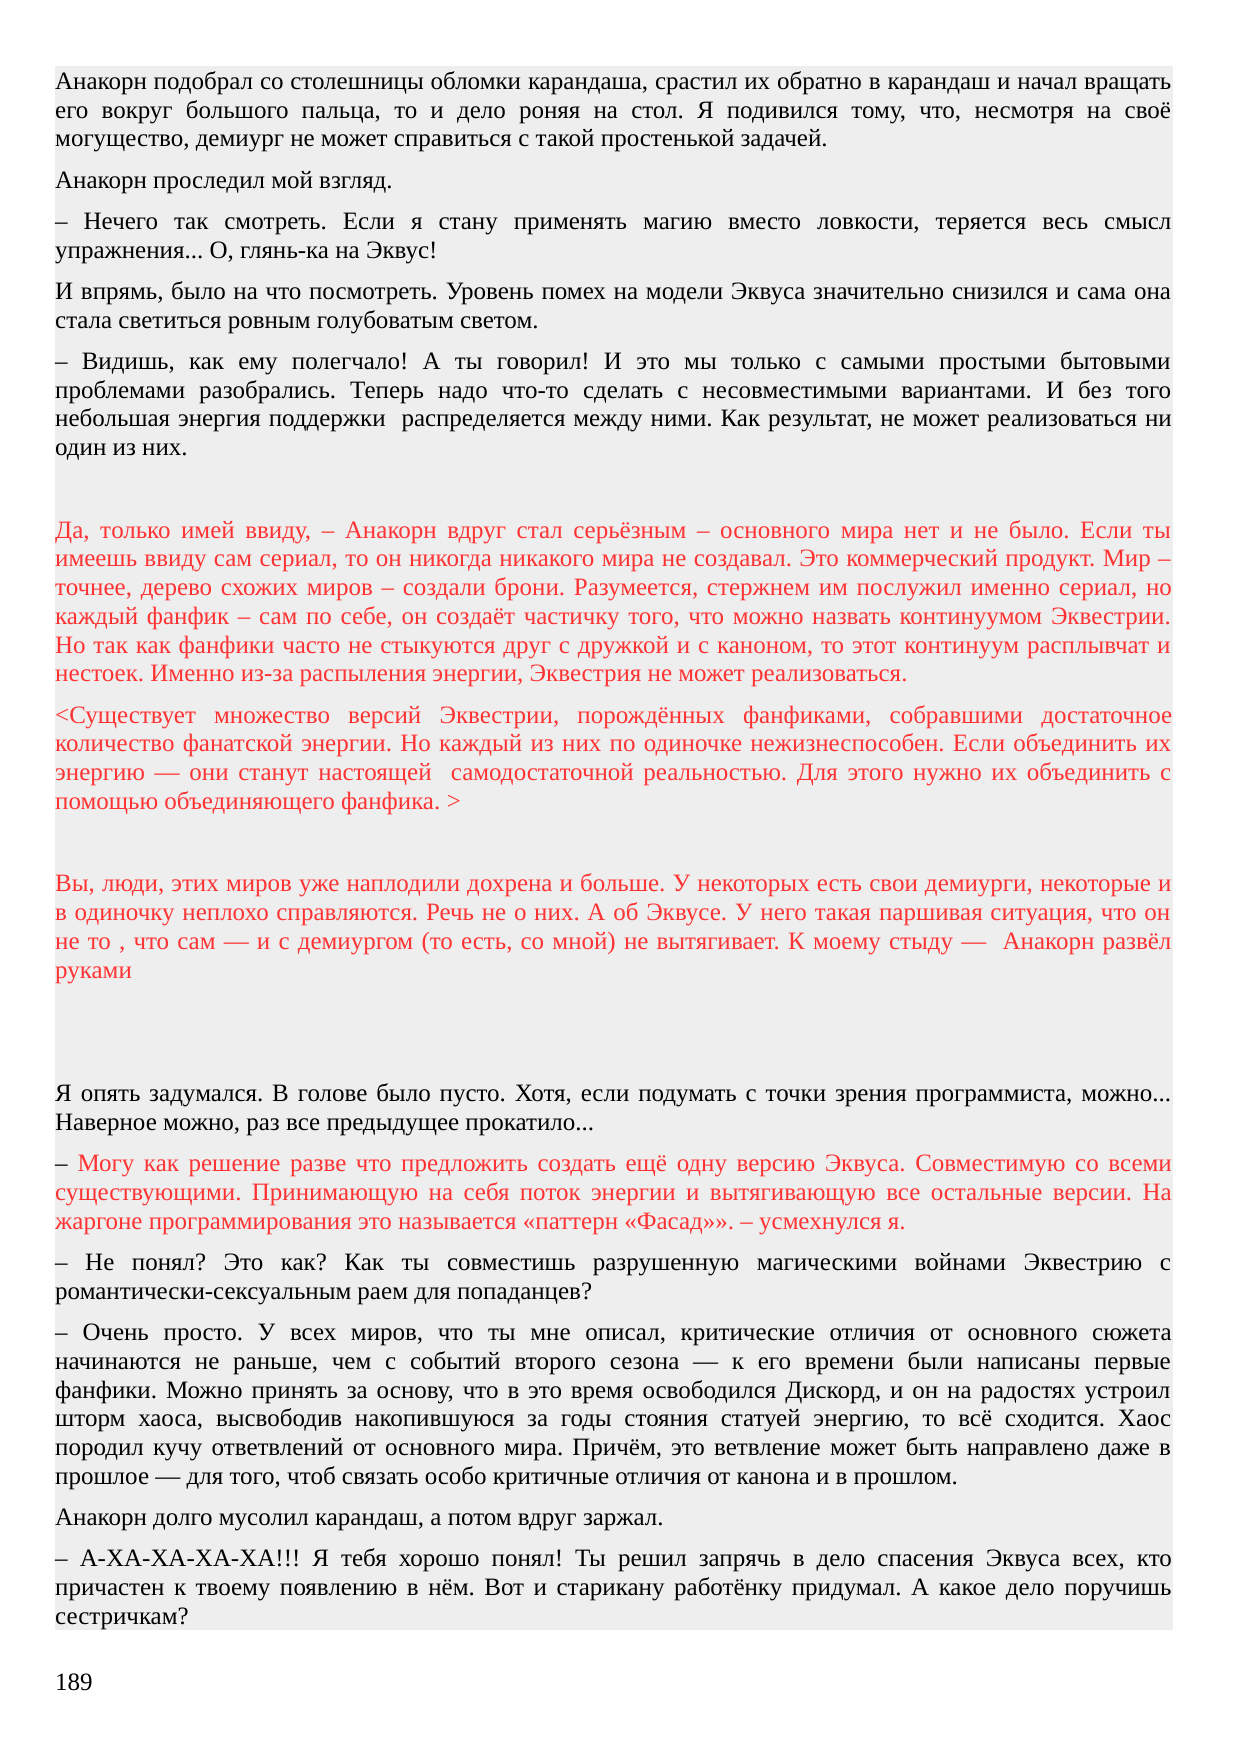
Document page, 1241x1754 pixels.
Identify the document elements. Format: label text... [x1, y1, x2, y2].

text И впрямь, было на что посмотреть. Уровень помех на модели Эквуса значительно снизился и сама она стала светиться ровным голубоватым светом. [55, 276, 1173, 333]
text Вы, люди, этих миров уже наплодили дохрена и больше. У некоторых есть свои демиурги, некоторые и в одиночку неплохо справляются. Речь не о них. А об Эквусе. У него такая паршивая ситуация, что он не то , что сам — и с демиургом (то есть, со мной) не вытягивает. К моему стыду — Анакорн развёл руками [55, 868, 1173, 983]
text <Существует множество версий Эквестрии, порождённых фанфиками, собравшими достаточное количество фанатской энергии. Но каждый из них по одиночке нежизнеспособен. Если объединить их энергию — они станут настоящей самодостаточной реальностью. Для этого нужно их объединить с помощью объединяющего фанфика. > [55, 700, 1173, 815]
text Анакорн проследил мой взгляд. [55, 165, 1173, 193]
text – Очень просто. У всех миров, что ты мне описал, критические отличия от основного сюжета начинаются не раньше, чем с событий второго сезона — к его времени были написаны первые фанфики. Можно принять за основу, что в это время освободился Дискорд, и он на радостях устроил шторм хаоса, высвободив накопившуюся за годы стояния статуей энергию, то всё сходится. Хаос породил кучу ответвлений от основного мира. Причём, это ветвление может быть направлено даже в прошлое — для того, чтоб связать особо критичные отличия от канона и в прошлом. [55, 1317, 1173, 1490]
text – А-ХА-ХА-ХА-ХА!!! Я тебя хорошо понял! Ты решил запрячь в дело спасения Эквуса всех, кто причастен к твоему появлению в нём. Вот и старикану работёнку придумал. А какое дело поручишь сестричкам? [55, 1543, 1173, 1630]
text – Не понял? Это как? Как ты совместишь разрушенную магическими войнами Эквестрию с романтически-сексуальным раем для попаданцев? [55, 1247, 1173, 1305]
text – Видишь, как ему полегчало! А ты говорил! И это мы только с самыми простыми бытовыми проблемами разобрались. Теперь надо что-то сделать с несовместимыми вариантами. И без того небольшая энергия поддержки распределяется между ними. Как результат, не может реализоваться ни один из них. [55, 346, 1173, 461]
text Я опять задумался. В голове было пусто. Хотя, если подумать с точки зрения программиста, можно... Наверное можно, раз все предыдущее прокатило... [55, 1078, 1173, 1136]
text Анакорн долго мусолил карандаш, а потом вдруг заржал. [55, 1502, 1173, 1531]
text Анакорн подобрал со столешницы обломки карандаша, срастил их обратно в карандаш и начал вращать его вокруг большого пальца, то и дело роняя на стол. Я подивился тому, что, несмотря на своё могущество, демиург не может справиться с такой простенькой задачей. [55, 66, 1173, 152]
text – Нечего так смотреть. Если я стану применять магию вместо ловкости, теряется весь смысл упражнения... О, глянь-ка на Эквус! [55, 206, 1173, 263]
text – Могу как решение разве что предложить создать ещё одну версию Эквуса. Совместимую со всеми существующими. Принимающую на себя поток энергии и вытягивающую все остальные версии. На жаргоне программирования это называется «паттерн «Фасад»». – усмехнулся я. [55, 1148, 1173, 1235]
text Да, только имей ввиду, – Анакорн вдруг стал серьёзным – основного мира нет и не было. Если ты имеешь ввиду сам сериал, то он никогда никакого мира не создавал. Это коммерческий продукт. Мир – точнее, дерево схожих миров – создали брони. Разумеется, стержнем им послужил именно сериал, но каждый фанфик – сам по себе, он создаёт частичку того, что можно назвать континуумом Эквестрии. Но так как фанфики часто не стыкуются друг с дружкой и с каноном, то этот континуум расплывчат и нестоек. Именно из-за распыления энергии, Эквестрия не может реализоваться. [55, 515, 1173, 687]
